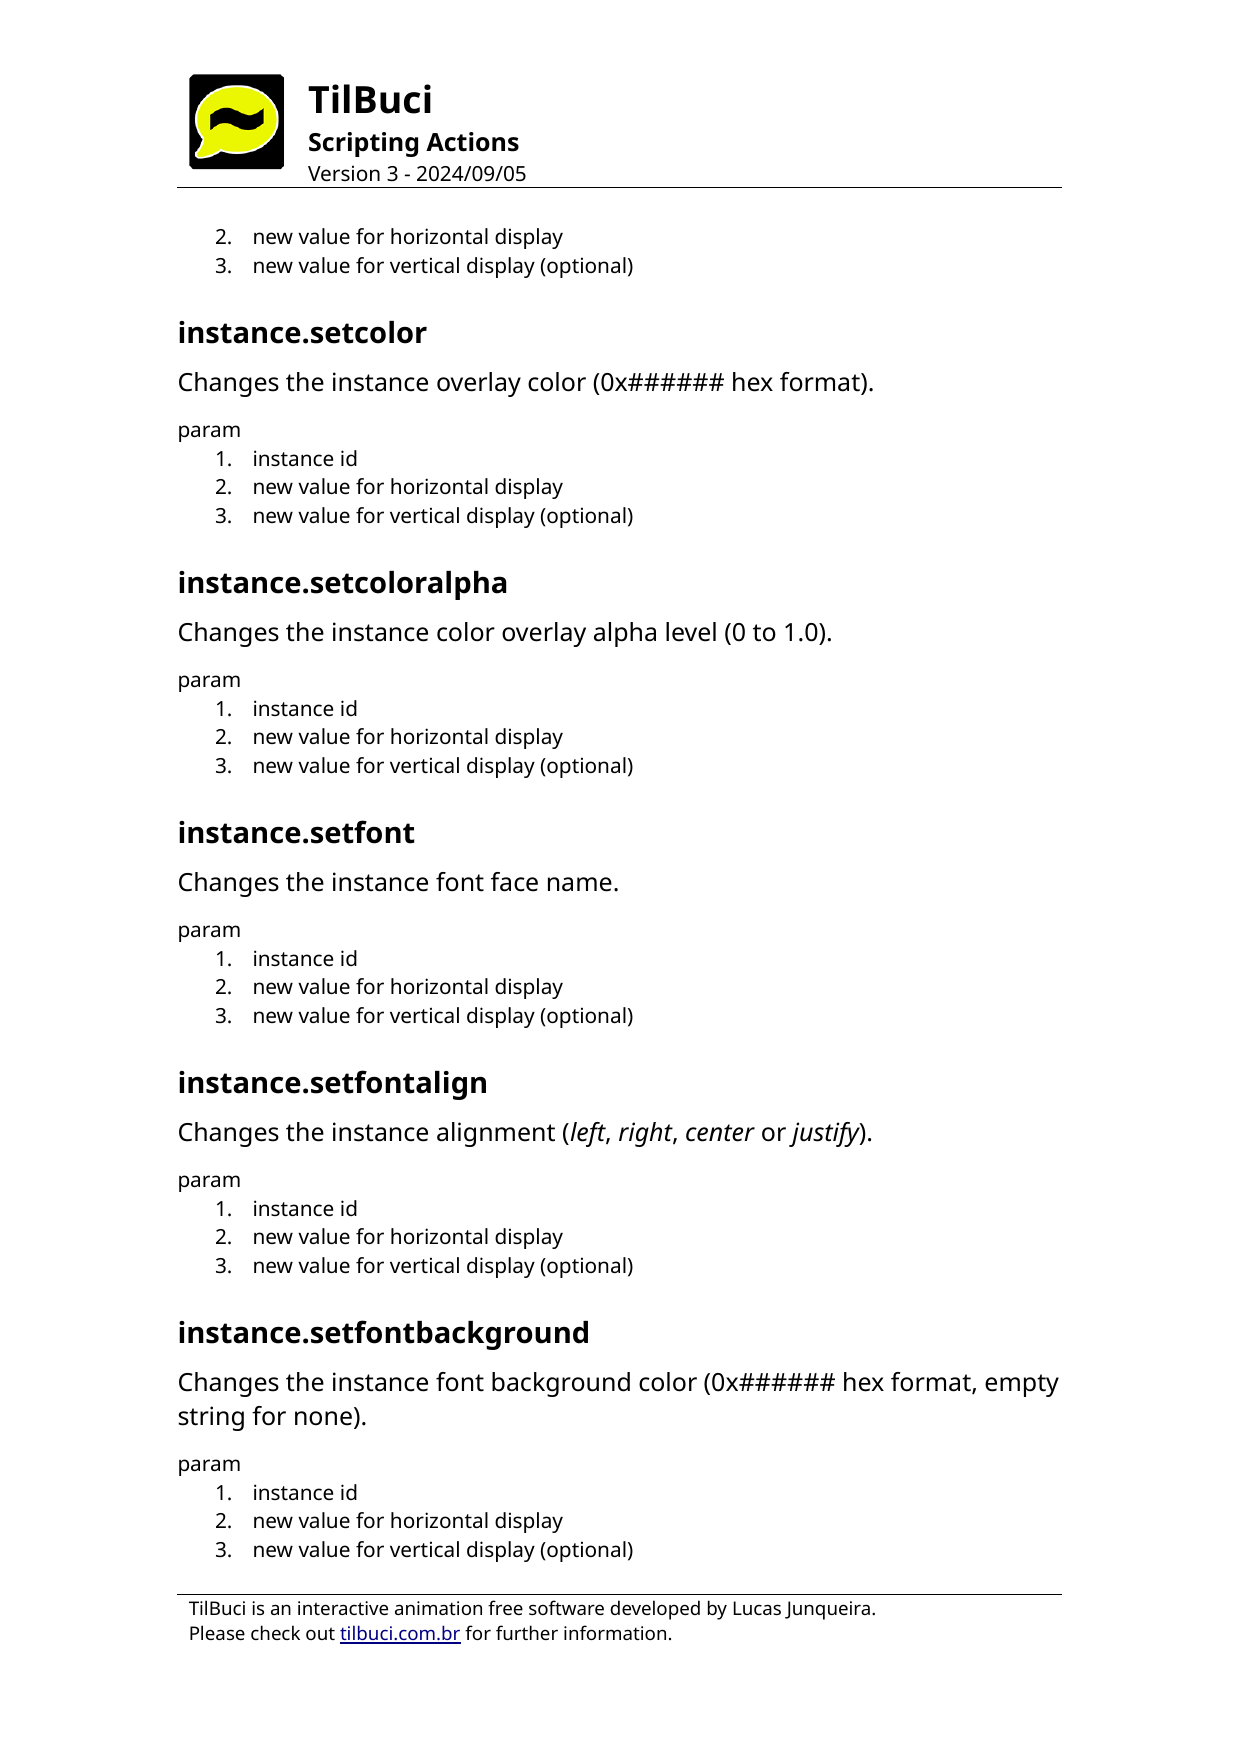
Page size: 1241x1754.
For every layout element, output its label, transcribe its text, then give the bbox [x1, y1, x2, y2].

subtitle instance.setfont [177, 813, 1063, 852]
subtitle instance.setcoloralpha [177, 563, 1063, 602]
list instance id [215, 1194, 1063, 1222]
text Changes the instance color overlay alpha level (0 to 1.0). [177, 615, 1063, 649]
list new value for vertical display (optional) [215, 251, 1063, 279]
list new value for vertical display (optional) [215, 501, 1063, 529]
list new value for horizontal display [215, 222, 1063, 251]
subtitle instance.setfontalign [177, 1063, 1063, 1102]
list new value for horizontal display [215, 472, 1063, 501]
list param [177, 416, 1063, 444]
text Changes the instance font background color (0x###### hex format, empty string for none). [177, 1365, 1063, 1433]
subtitle instance.setcolor [177, 313, 1063, 352]
list new value for horizontal display [215, 722, 1063, 751]
list param [177, 666, 1063, 694]
list new value for vertical display (optional) [215, 751, 1063, 779]
list instance id [215, 944, 1063, 972]
list instance id [215, 444, 1063, 472]
list param [177, 1449, 1063, 1478]
list instance id [215, 694, 1063, 722]
subtitle instance.setfontbackground [177, 1313, 1063, 1352]
list param [177, 1166, 1063, 1194]
list new value for vertical display (optional) [215, 1251, 1063, 1279]
list new value for horizontal display [215, 1506, 1063, 1535]
list new value for vertical display (optional) [215, 1535, 1063, 1563]
text Changes the instance alignment (left, right, center or justify). [177, 1115, 1063, 1149]
list new value for vertical display (optional) [215, 1001, 1063, 1029]
list new value for horizontal display [215, 1222, 1063, 1251]
list instance id [215, 1478, 1063, 1506]
list param [177, 916, 1063, 944]
text Changes the instance overlay color (0x###### hex format). [177, 365, 1063, 399]
text Changes the instance font face name. [177, 865, 1063, 899]
list new value for horizontal display [215, 972, 1063, 1001]
